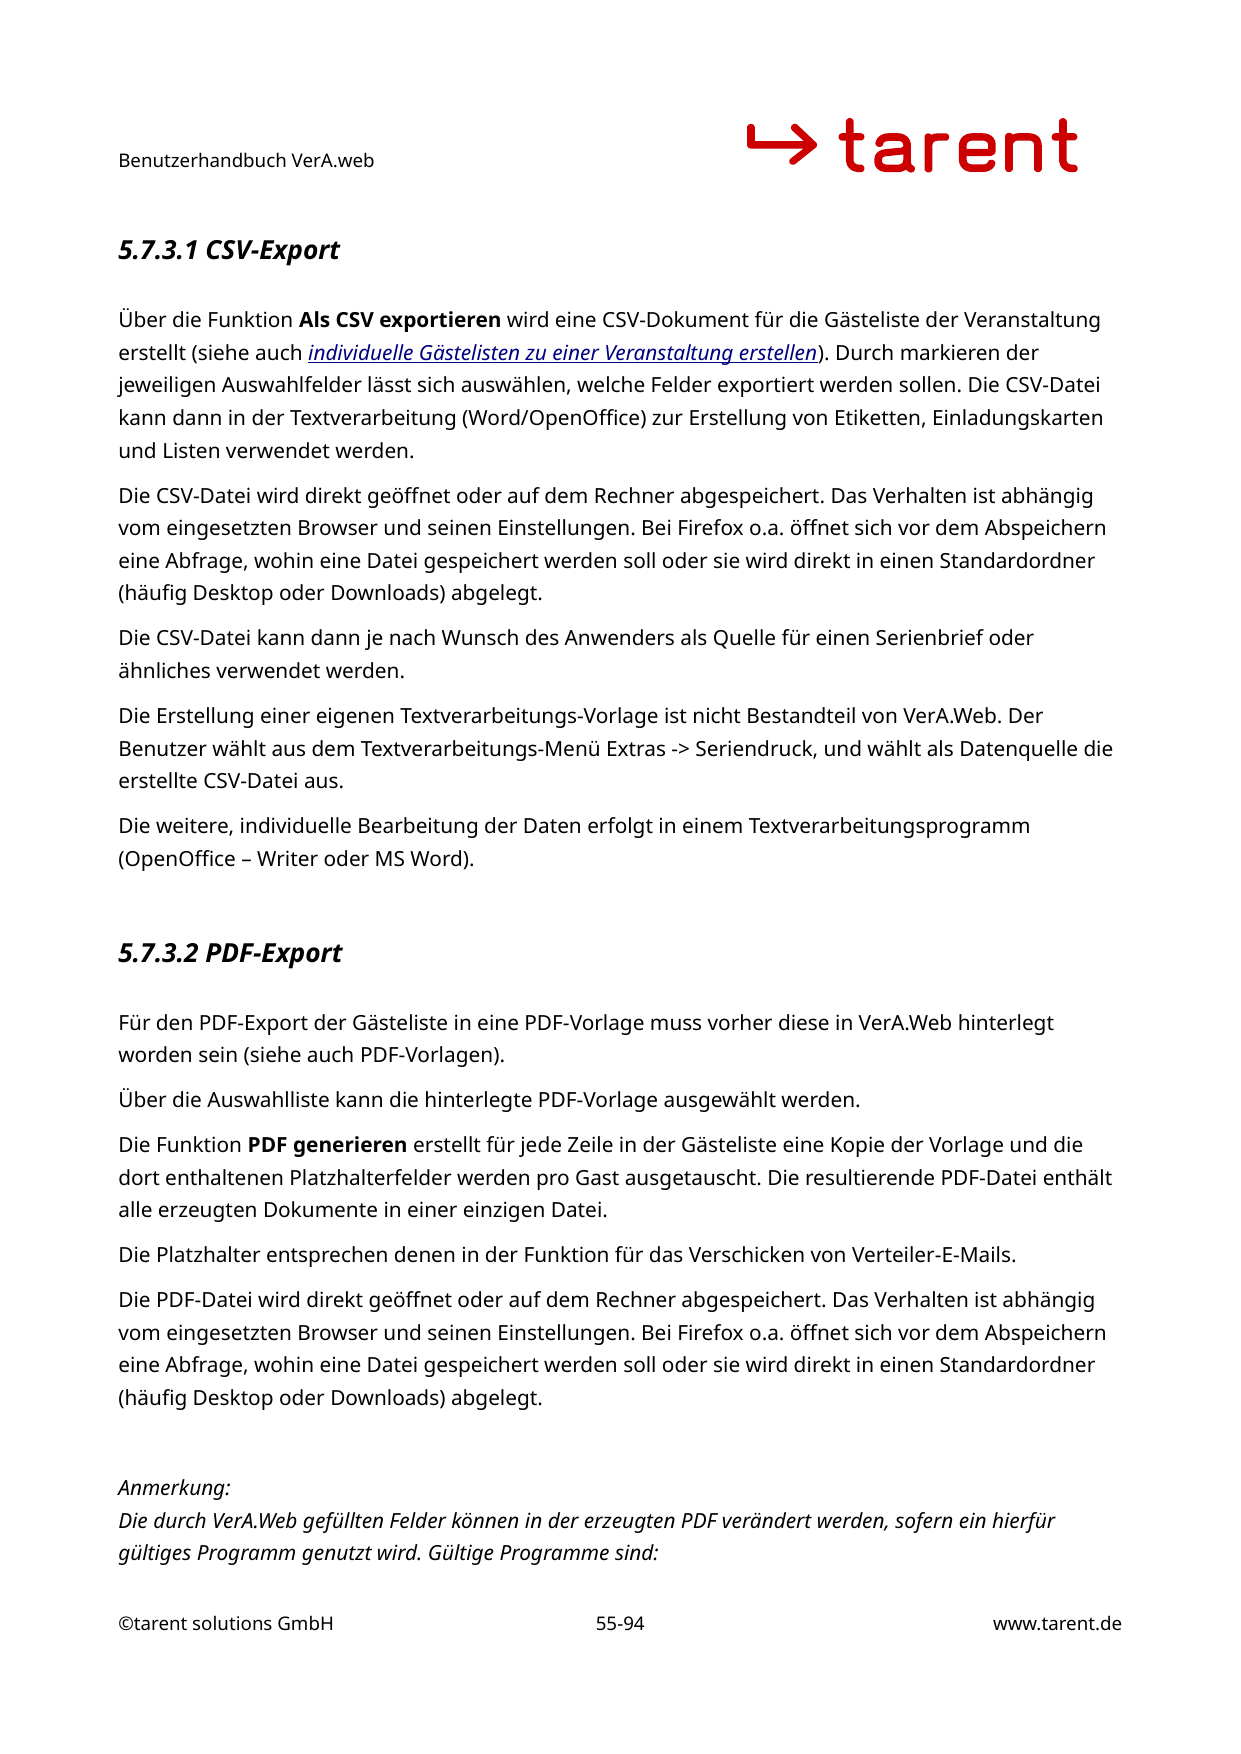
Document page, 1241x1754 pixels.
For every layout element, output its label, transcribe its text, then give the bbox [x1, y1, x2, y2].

subtitle CSV-Export [118, 232, 1122, 267]
text Anmerkung: Die durch VerA.Web gefüllten Felder können in der erzeugten PDF verändert werden, sofern ein hierfür gültiges Programm genutzt wird. Gültige Programme sind: [118, 1473, 1122, 1567]
text Die Erstellung einer eigenen Textverarbeitungs-Vorlage ist nicht Bestandteil von VerA.Web. Der Benutzer wählt aus dem Textverarbeitungs-Menü Extras -> Seriendruck, und wählt als Datenquelle die erstellte CSV-Datei aus. [118, 701, 1122, 795]
text Über die Funktion Als CSV exportieren wird eine CSV-Dokument für die Gästeliste der Veranstaltung erstellt (siehe auch individuelle Gästelisten zu einer Veranstaltung erstellen). Durch markieren der jeweiligen Auswahlfelder lässt sich auswählen, welche Felder exportiert werden sollen. Die CSV-Datei kann dann in der Textverarbeitung (Word/OpenOffice) zur Erstellung von Etiketten, Einladungskarten und Listen verwendet werden. [118, 305, 1122, 464]
text Die PDF-Datei wird direkt geöffnet oder auf dem Rechner abgespeichert. Das Verhalten ist abhängig vom eingesetzten Browser und seinen Einstellungen. Bei Firefox o.a. öffnet sich vor dem Abspeichern eine Abfrage, wohin eine Datei gespeichert werden soll oder sie wird direkt in einen Standardordner (häufig Desktop oder Downloads) abgelegt. [118, 1285, 1122, 1412]
text Die CSV-Datei kann dann je nach Wunsch des Anwenders als Quelle für einen Serienbrief oder ähnliches verwendet werden. [118, 623, 1122, 684]
text Die weitere, individuelle Bearbeitung der Daten erfolgt in einem Textverarbeitungsprogramm (OpenOffice – Writer oder MS Word). [118, 811, 1122, 872]
text Die Funktion PDF generieren erstellt für jede Zeile in der Gästeliste eine Kopie der Vorlage und die dort enthaltenen Platzhalterfelder werden pro Gast ausgetauscht. Die resultierende PDF-Datei enthält alle erzeugten Dokumente in einer einzigen Datei. [118, 1130, 1122, 1224]
subtitle PDF-Export [118, 934, 1122, 970]
text Die Platzhalter entsprechen denen in der Funktion für das Verschicken von Verteiler-E-Mails. [118, 1240, 1122, 1269]
text Die CSV-Datei wird direkt geöffnet oder auf dem Rechner abgespeichert. Das Verhalten ist abhängig vom eingesetzten Browser und seinen Einstellungen. Bei Firefox o.a. öffnet sich vor dem Abspeichern eine Abfrage, wohin eine Datei gespeichert werden soll oder sie wird direkt in einen Standardordner (häufig Desktop oder Downloads) abgelegt. [118, 481, 1122, 607]
text Über die Auswahlliste kann die hinterlegte PDF-Vorlage ausgewählt werden. [118, 1085, 1122, 1114]
text Für den PDF-Export der Gästeliste in eine PDF-Vorlage muss vorher diese in VerA.Web hinterlegt worden sein (siehe auch PDF-Vorlagen). [118, 1008, 1122, 1069]
